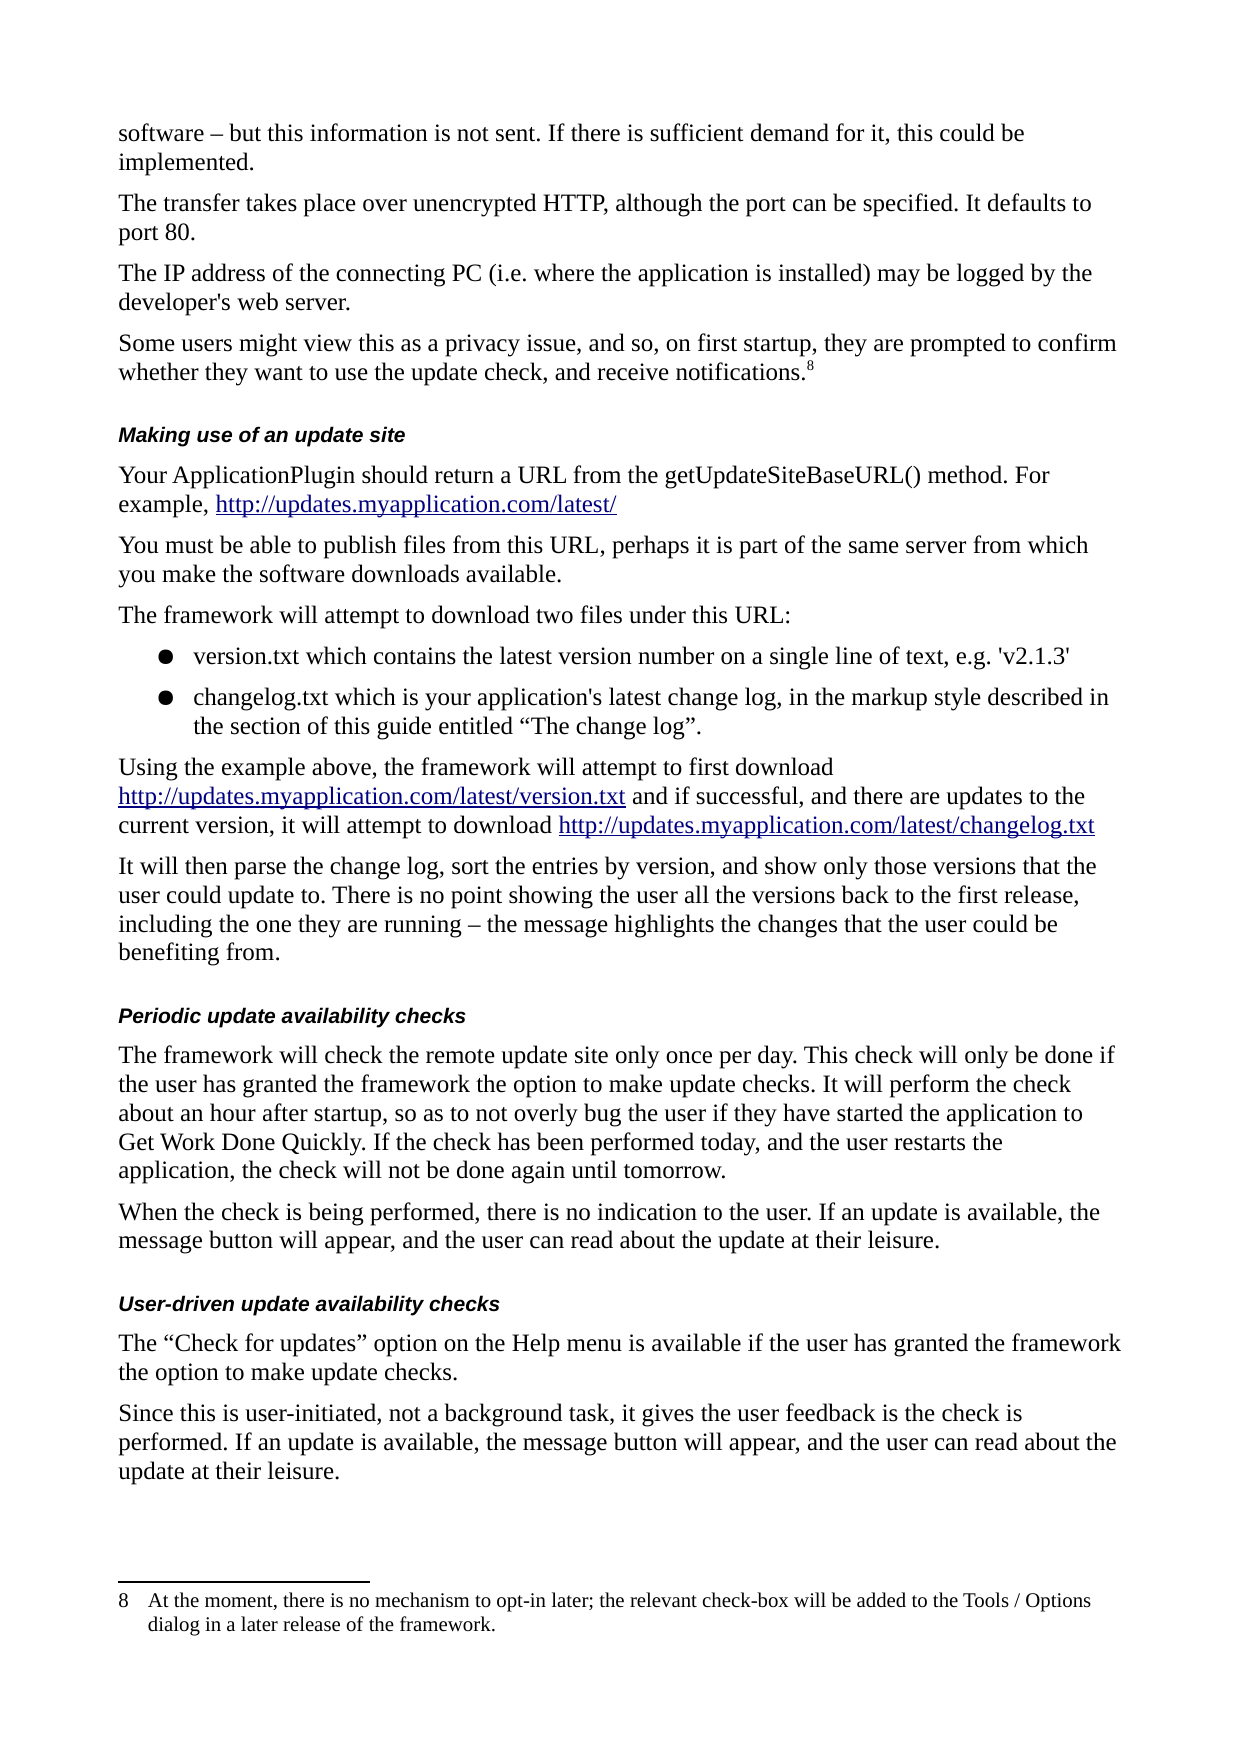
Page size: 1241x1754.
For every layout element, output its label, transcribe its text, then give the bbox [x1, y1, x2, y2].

text You must be able to publish files from this URL, perhaps it is part of the same server from which you make the software downloads available. [118, 530, 1122, 587]
subtitle User-driven update availability checks [118, 1292, 1122, 1316]
text software – but this information is not sent. If there is sufficient demand for it, this could be implemented. [118, 118, 1122, 176]
text Some users might view this as a privacy issue, and so, on first startup, they are prompted to confirm whether they want to use the update check, and receive notifications. [118, 328, 1122, 386]
text The transfer takes place over unencrypted HTTP, although the port can be specified. It defaults to port 80. [118, 188, 1122, 246]
text Using the example above, the framework will attempt to first download http://updates.myapplication.com/latest/version.txt and if successful, and there are updates to the current version, it will attempt to download http://updates.myapplication.com/latest/changelog.txt [118, 752, 1122, 839]
subtitle Making use of an update site [118, 423, 1122, 447]
text When the check is being performed, there is no indication to the user. If an update is available, the message button will appear, and the user can read about the update at their leisure. [118, 1197, 1122, 1254]
list version.txt which contains the latest version number on a single line of text, e.g. 'v2.1.3' [156, 641, 1122, 670]
text The “Check for updates” option on the Help menu is available if the user has granted the framework the option to make update checks. [118, 1328, 1122, 1386]
text Your ApplicationPlugin should return a URL from the getUpdateSiteBaseURL() method. For example, http://updates.myapplication.com/latest/ [118, 460, 1122, 517]
list changelog.txt which is your application's latest change log, in the markup style described in the section of this guide entitled “The change log”. [156, 682, 1122, 740]
text It will then parse the change log, sort the entries by version, and show only those versions that the user could update to. There is no point showing the user all the versions back to the first release, including the one they are running – the message highlights the changes that the user could be benefiting from. [118, 851, 1122, 966]
text The IP address of the connecting PC (i.e. where the application is installed) may be logged by the developer's web server. [118, 258, 1122, 316]
text Since this is user-initiated, not a background task, it gives the user feedback is the check is performed. If an update is available, the message button will appear, and the user can read about the update at their leisure. [118, 1398, 1122, 1485]
text The framework will attempt to download two files under this URL: [118, 600, 1122, 629]
text The framework will check the remote update site only once per day. This check will only be done if the user has granted the framework the option to make update checks. It will perform the check about an hour after startup, so as to not overly bug the user if they have started the application to Get Work Done Quickly. If the check has been performed today, and the user restarts the application, the check will not be done again until tomorrow. [118, 1040, 1122, 1184]
subtitle Periodic update availability checks [118, 1004, 1122, 1028]
text At the moment, there is no mechanism to opt-in later; the relevant check-box will be added to the Tools / Options dialog in a later release of the framework. [118, 1588, 1122, 1636]
